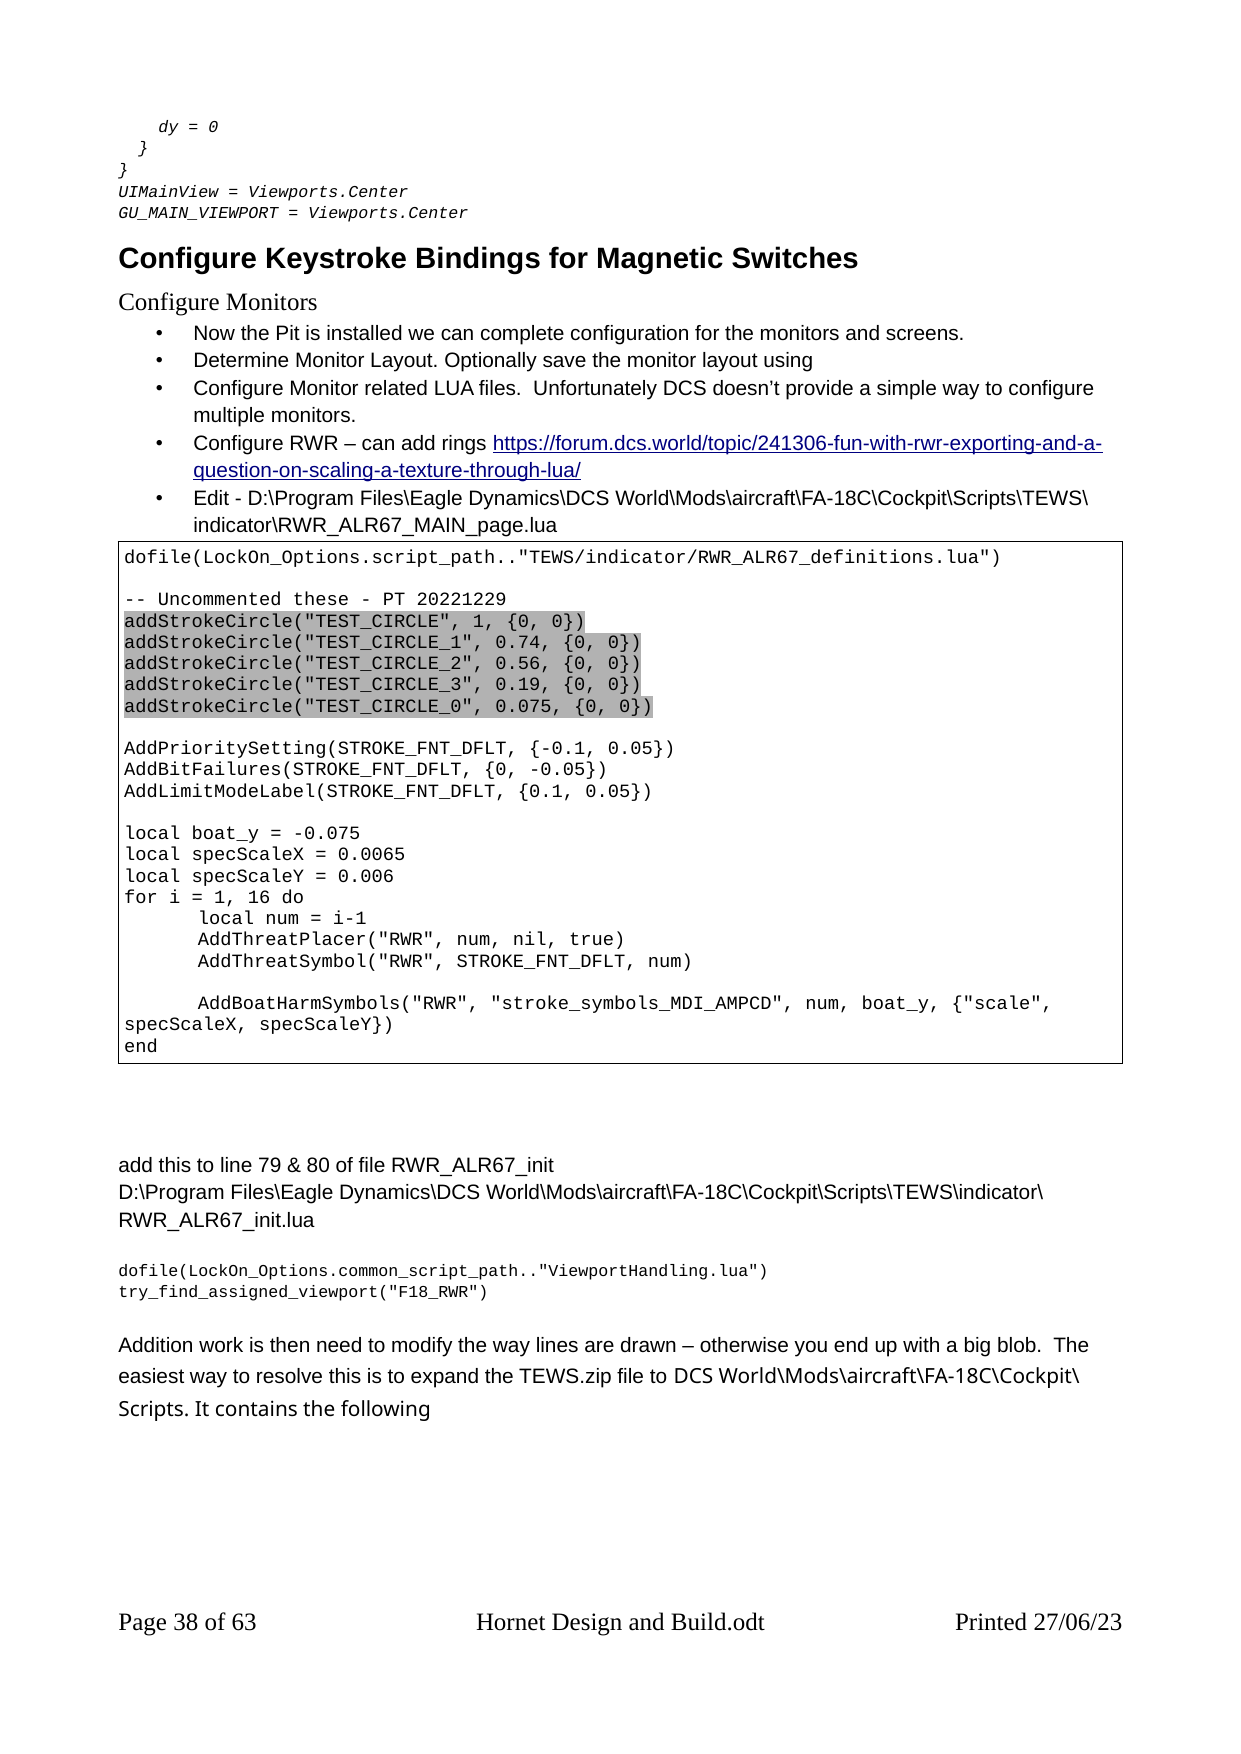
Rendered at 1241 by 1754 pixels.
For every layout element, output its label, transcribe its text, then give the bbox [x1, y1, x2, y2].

text } [118, 140, 1122, 159]
text Configure Monitors [118, 287, 1122, 316]
text dofile(LockOn_Options.common_script_path.."ViewportHandling.lua") [118, 1262, 1122, 1281]
list Configure Monitor related LUA files. Unfortunately DCS doesn’t provide a simple way to configure multiple monitors. [156, 376, 1122, 427]
text try_find_assigned_viewport("F18_RWR") [118, 1284, 1122, 1303]
list Now the Pit is installed we can complete configuration for the monitors and screens. [156, 320, 1122, 344]
list Configure RWR – can add rings https://forum.dcs.world/topic/241306-fun-with-rwr-exporting-and-a-question-on-scaling-a-texture-through-lua/ [156, 431, 1122, 482]
table_header dofile(LockOn_Options.script_path.."TEWS/indicator/RWR_ALR67_definitions.lua") -- Uncommented these - PT 20221229 addStrokeCircle("TEST_CIRCLE", 1, {0, 0}) addStrokeCircle("TEST_CIRCLE_1", 0.74, {0, 0}) addStrokeCircle("TEST_CIRCLE_2", 0.56, {0, 0}) addStrokeCircle("TEST_CIRCLE_3", 0.19, {0, 0}) addStrokeCircle("TEST_CIRCLE_0", 0.075, {0, 0}) AddPrioritySetting(STROKE_FNT_DFLT, {-0.1, 0.05}) AddBitFailures(STROKE_FNT_DFLT, {0, -0.05}) AddLimitModeLabel(STROKE_FNT_DFLT, {0.1, 0.05}) local boat_y = -0.075 local specScaleX = 0.0065 local specScaleY = 0.006 for i = 1, 16 do local num = i-1 AddThreatPlacer("RWR", num, nil, true) AddThreatSymbol("RWR", STROKE_FNT_DFLT, num) AddBoatHarmSymbols("RWR", "stroke_symbols_MDI_AMPCD", num, boat_y, {"scale", specScaleX, specScaleY}) end [119, 542, 1122, 1063]
text dy = 0 [118, 118, 1122, 137]
list Edit - D:\Program Files\Eagle Dynamics\DCS World\Mods\aircraft\FA-18C\Cockpit\Scripts\TEWS\indicator\RWR_ALR67_MAIN_page.lua [156, 486, 1122, 537]
text GU_MAIN_VIEWPORT = Viewports.Center [118, 205, 1122, 224]
text Addition work is then need to modify the way lines are drawn – otherwise you end up with a big blob. The easiest way to resolve this is to expand the TEWS.zip file to DCS World\Mods\aircraft\FA-18C\Cockpit\Scripts. It contains the following [118, 1333, 1122, 1422]
text } [118, 161, 1122, 180]
text UIMainView = Viewports.Center [118, 183, 1122, 202]
text D:\Program Files\Eagle Dynamics\DCS World\Mods\aircraft\FA-18C\Cockpit\Scripts\TEWS\indicator\RWR_ALR67_init.lua [118, 1180, 1122, 1231]
list Determine Monitor Layout. Optionally save the monitor layout using [156, 348, 1122, 372]
subtitle Configure Keystroke Bindings for Magnetic Switches [118, 241, 1122, 275]
text add this to line 79 & 80 of file RWR_ALR67_init [118, 1152, 1122, 1176]
